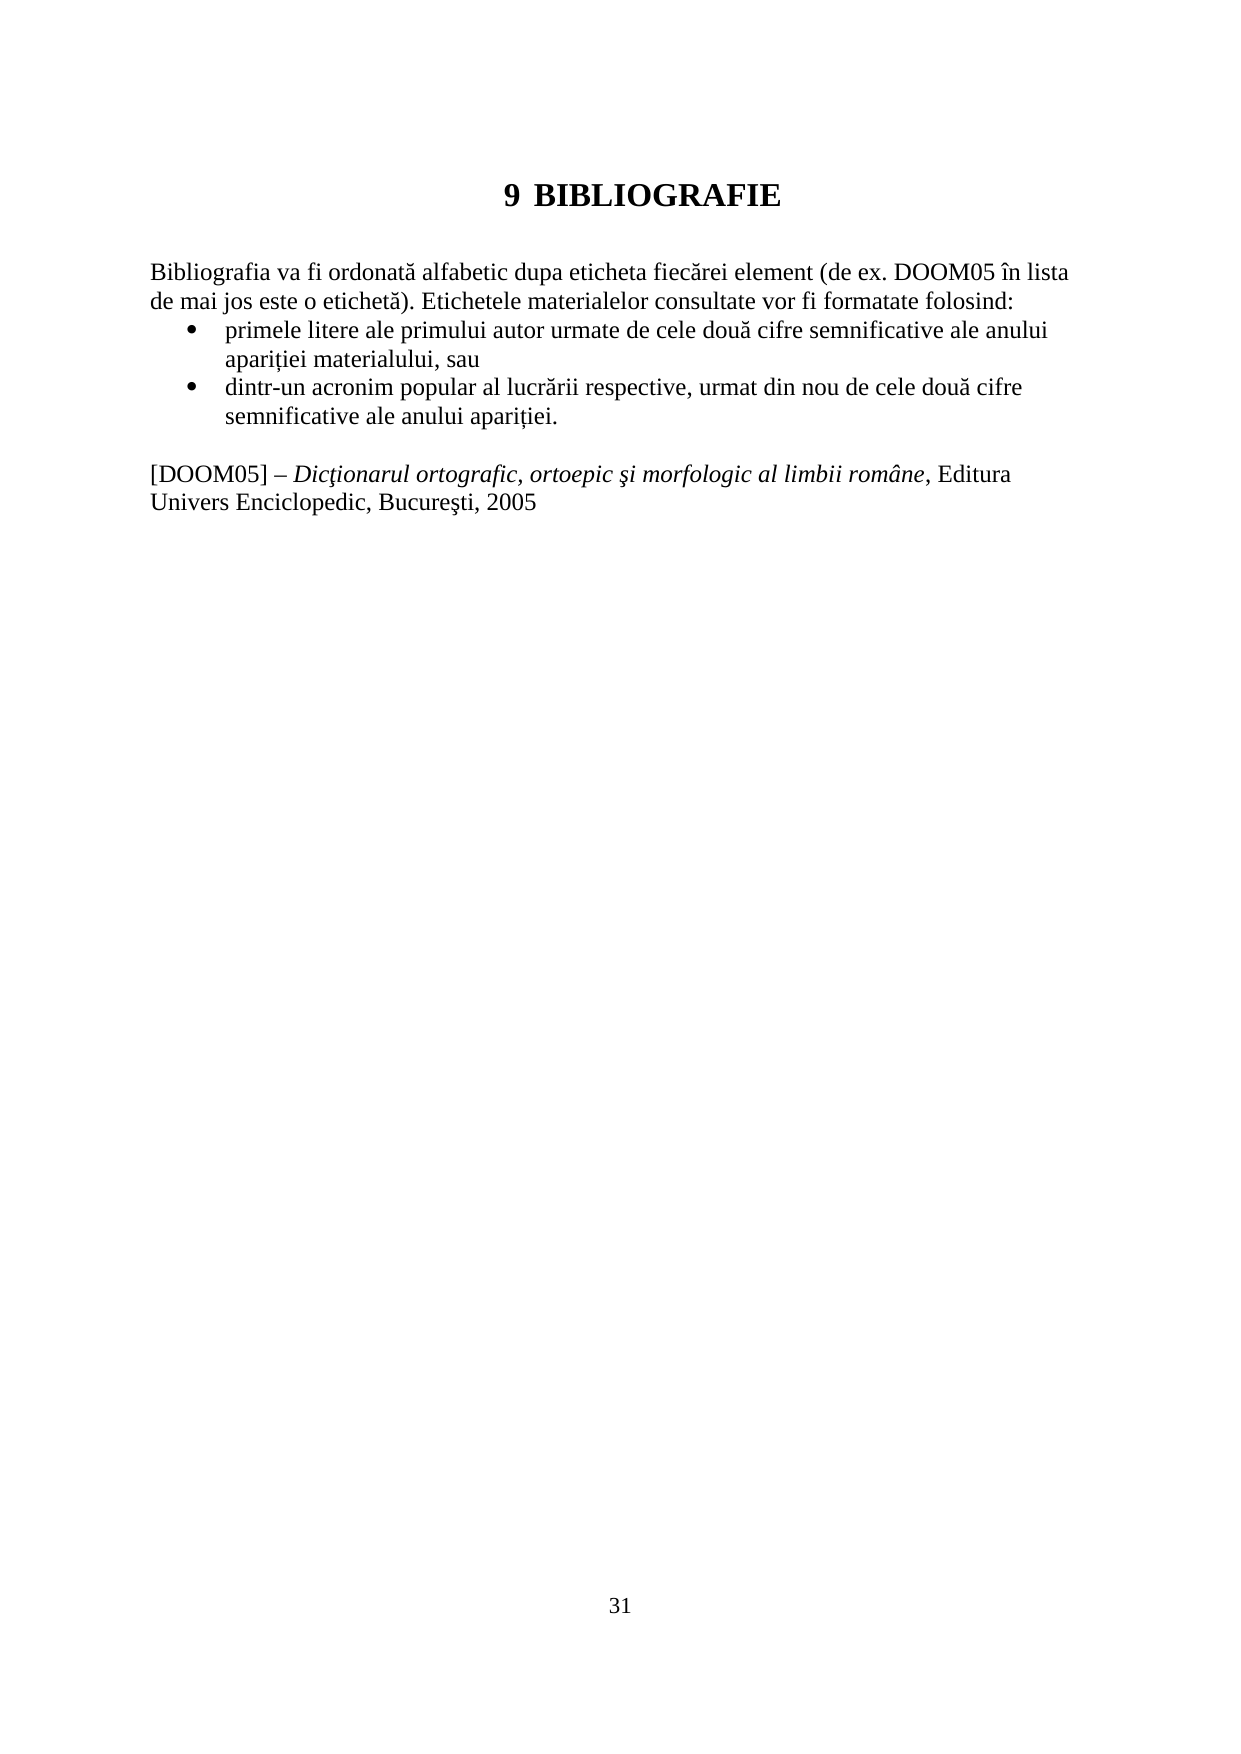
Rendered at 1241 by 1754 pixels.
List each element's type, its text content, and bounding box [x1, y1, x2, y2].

subtitle Bibliografie [195, 175, 1090, 213]
text [DOOM05] – Dicţionarul ortografic, ortoepic şi morfologic al limbii române, Editura Univers Enciclopedic, Bucureşti, 2005 [150, 459, 1090, 516]
list primele litere ale primului autor urmate de cele două cifre semnificative ale anului apariției materialului, sau [187, 315, 1090, 372]
text Bibliografia va fi ordonată alfabetic dupa eticheta fiecărei element (de ex. DOOM05 în lista de mai jos este o etichetă). Etichetele materialelor consultate vor fi formatate folosind: [150, 257, 1090, 315]
list dintr-un acronim popular al lucrării respective, urmat din nou de cele două cifre semnificative ale anului apariției. [187, 372, 1090, 430]
